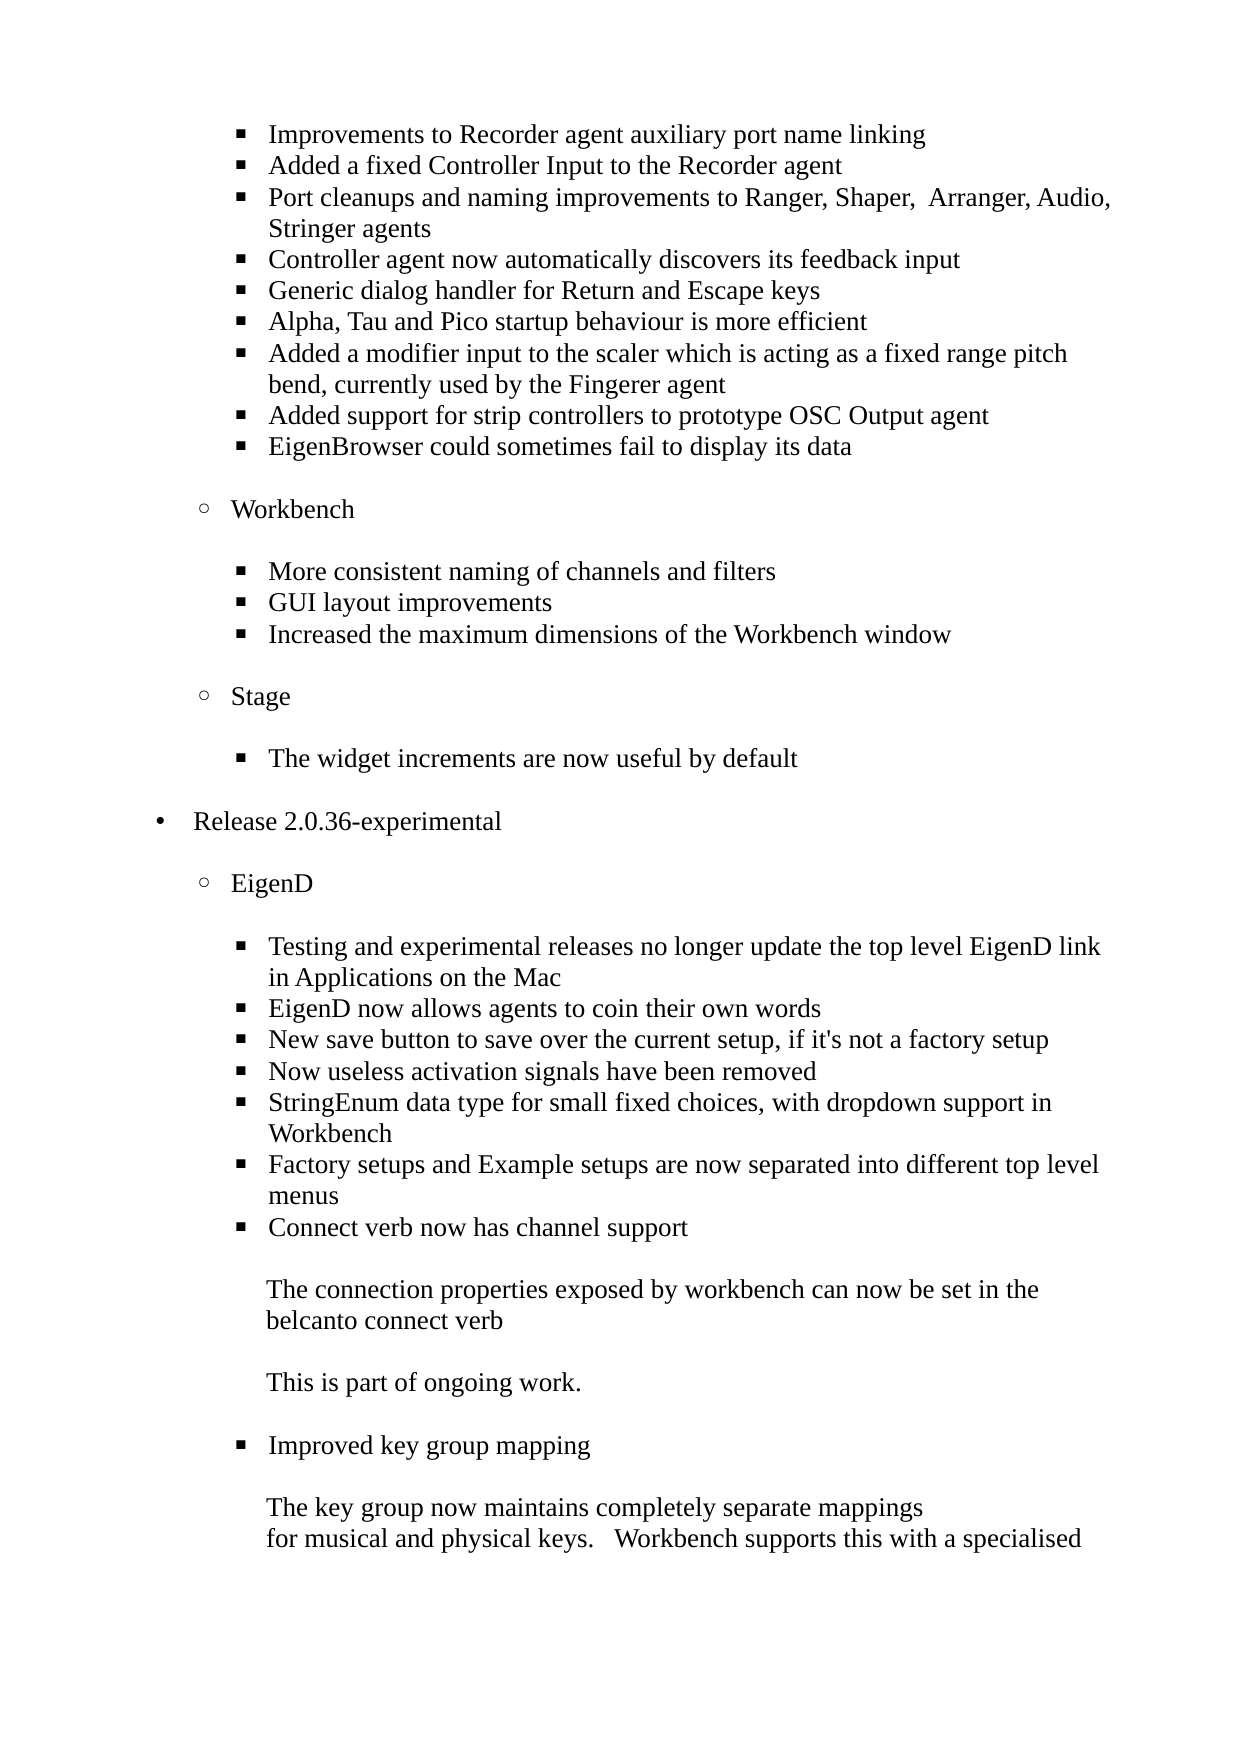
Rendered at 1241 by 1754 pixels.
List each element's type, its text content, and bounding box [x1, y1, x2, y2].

list The widget increments are now useful by default [231, 742, 1122, 774]
list Increased the maximum dimensions of the Workbench window [231, 618, 1122, 649]
text The key group now maintains completely separate mappings [266, 1491, 1122, 1522]
list Controller agent now automatically discovers its feedback input [231, 243, 1122, 274]
list GUI layout improvements [231, 586, 1122, 618]
text for musical and physical keys. Workbench supports this with a specialised [266, 1522, 1122, 1553]
list StringEnum data type for small fixed choices, with dropdown support in Workbench [231, 1086, 1122, 1148]
list Improvements to Recorder agent auxiliary port name linking [231, 118, 1122, 149]
list Connect verb now has channel support [231, 1211, 1122, 1242]
list Alpha, Tau and Pico startup behaviour is more efficient [231, 306, 1122, 337]
list Added a fixed Controller Input to the Recorder agent [231, 149, 1122, 181]
list Generic dialog handler for Return and Escape keys [231, 274, 1122, 306]
text This is part of ongoing work. [266, 1366, 1122, 1398]
list New save button to save over the current setup, if it's not a factory setup [231, 1023, 1122, 1054]
list Improved key group mapping [231, 1429, 1122, 1460]
list Port cleanups and naming improvements to Ranger, Shaper, Arranger, Audio, Stringer agents [231, 181, 1122, 243]
list Now useless activation signals have been removed [231, 1054, 1122, 1086]
list Testing and experimental releases no longer update the top level EigenD link in Applications on the Mac [231, 930, 1122, 992]
list EigenD now allows agents to coin their own words [231, 992, 1122, 1023]
list Factory setups and Example setups are now separated into different top level menus [231, 1148, 1122, 1211]
list Release 2.0.36-experimental [156, 805, 1122, 836]
text The connection properties exposed by workbench can now be set in the belcanto connect verb [266, 1273, 1122, 1335]
list Added support for strip controllers to prototype OSC Output agent [231, 399, 1122, 430]
list Workbench [193, 493, 1122, 524]
list Stage [193, 680, 1122, 711]
list EigenBrowser could sometimes fail to display its data [231, 430, 1122, 462]
list More consistent naming of channels and filters [231, 555, 1122, 586]
list Added a modifier input to the scaler which is acting as a fixed range pitch bend, currently used by the Fingerer agent [231, 337, 1122, 399]
list EigenD [193, 867, 1122, 898]
